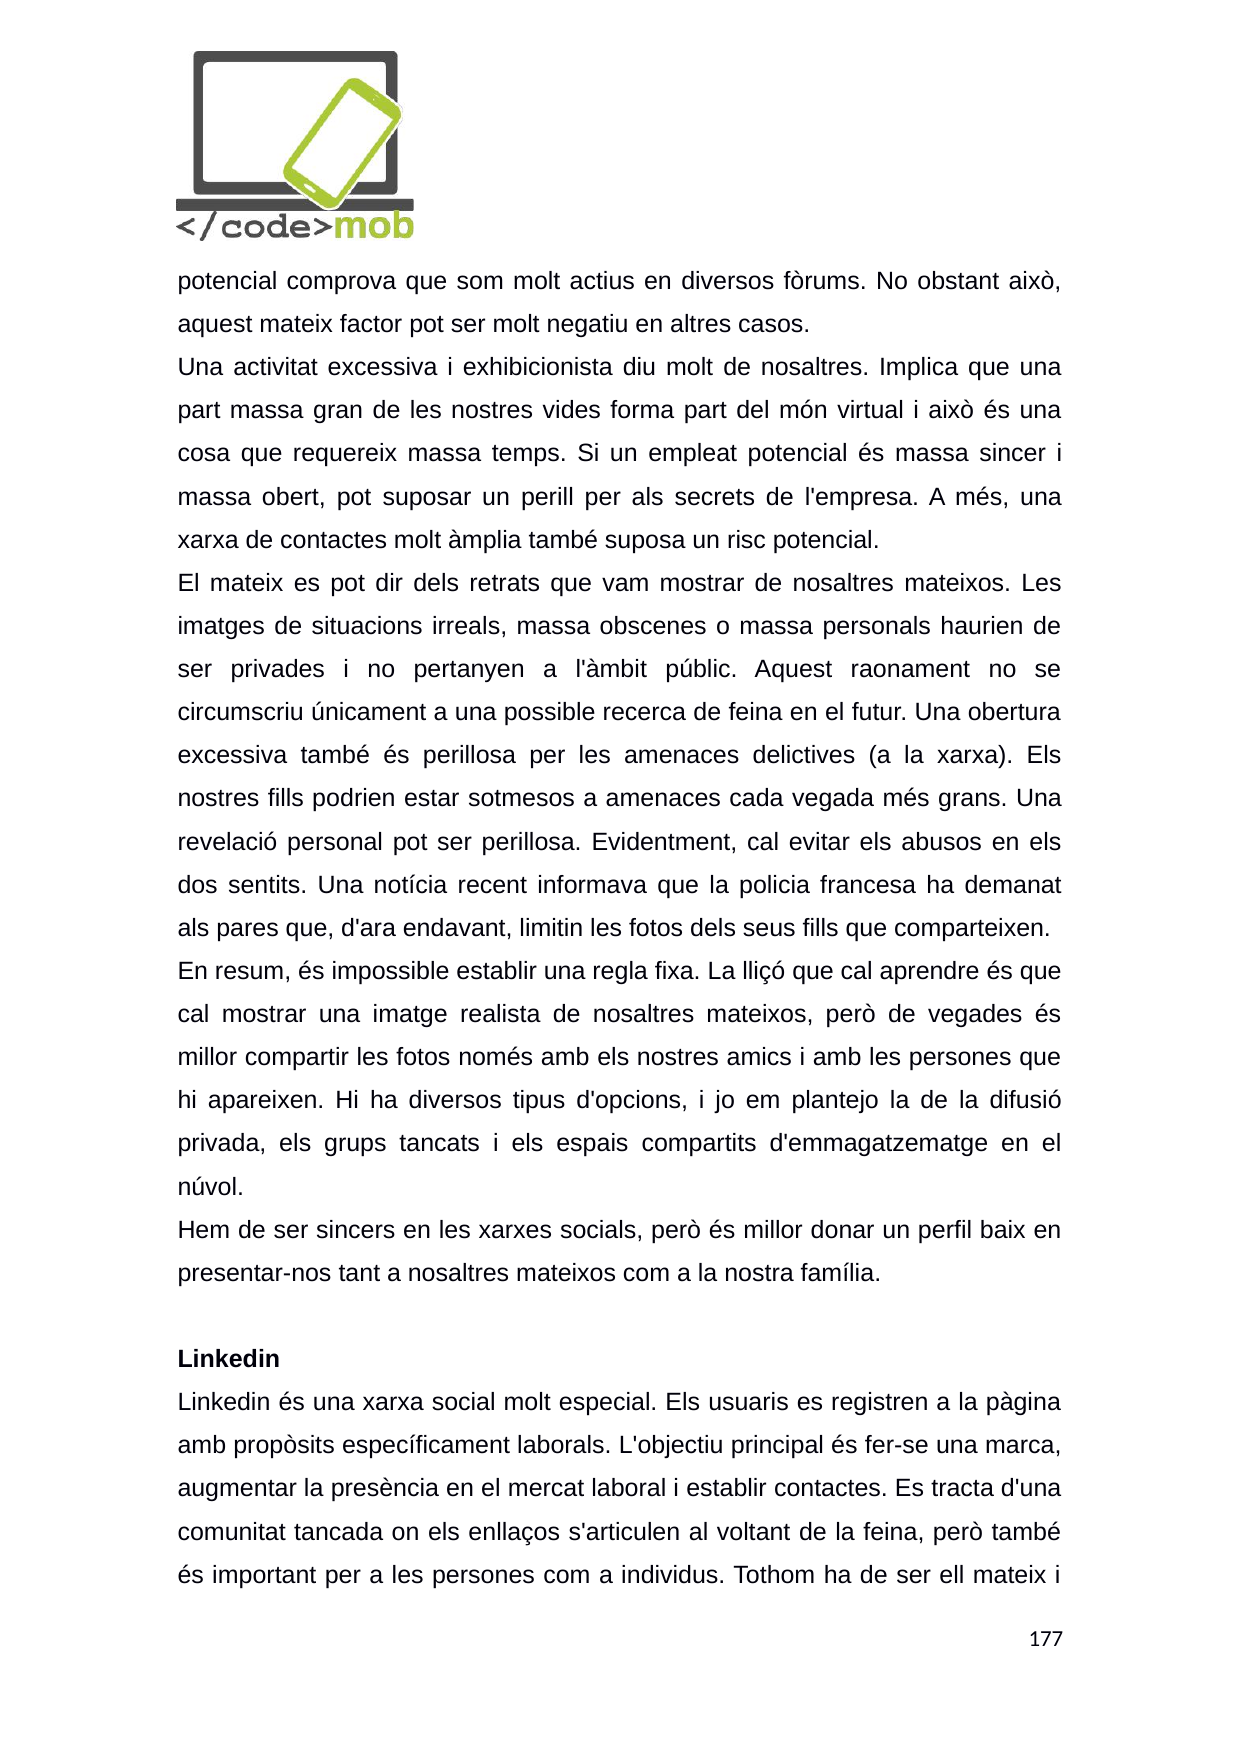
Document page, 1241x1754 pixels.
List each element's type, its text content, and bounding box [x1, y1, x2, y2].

text Hem de ser sincers en les xarxes socials, però és millor donar un perfil baix en presentar-nos tant a nosaltres mateixos com a la nostra família. [177, 1214, 1063, 1286]
picture [176, 51, 414, 241]
text Linkedin [177, 1344, 1063, 1373]
text El mateix es pot dir dels retrats que vam mostrar de nosaltres mateixos. Les imatges de situacions irreals, massa obscenes o massa personals haurien de ser privades i no pertanyen a l'àmbit públic. Aquest raonament no se circumscriu únicament a una possible recerca de feina en el futur. Una obertura excessiva també és perillosa per les amenaces delictives (a la xarxa). Els nostres fills podrien estar sotmesos a amenaces cada vegada més grans. Una revelació personal pot ser perillosa. Evidentment, cal evitar els abusos en els dos sentits. Una notícia recent informava que la policia francesa ha demanat als pares que, d'ara endavant, limitin les fotos dels seus fills que comparteixen. [177, 568, 1063, 941]
text Una activitat excessiva i exhibicionista diu molt de nosaltres. Implica que una part massa gran de les nostres vides forma part del món virtual i això és una cosa que requereix massa temps. Si un empleat potencial és massa sincer i massa obert, pot suposar un perill per als secrets de l'empresa. A més, una xarxa de contactes molt àmplia també suposa un risc potencial. [177, 352, 1063, 553]
text potencial comprova que som molt actius en diversos fòrums. No obstant això, aquest mateix factor pot ser molt negatiu en altres casos. [177, 266, 1063, 338]
text Linkedin és una xarxa social molt especial. Els usuaris es registren a la pàgina amb propòsits específicament laborals. L'objectiu principal és fer-se una marca, augmentar la presència en el mercat laboral i establir contactes. Es tracta d'una comunitat tancada on els enllaços s'articulen al voltant de la feina, però també és important per a les persones com a individus. Tothom ha de ser ell mateix i [177, 1387, 1063, 1588]
text En resum, és impossible establir una regla fixa. La lliçó que cal aprendre és que cal mostrar una imatge realista de nosaltres mateixos, però de vegades és millor compartir les fotos només amb els nostres amics i amb les persones que hi apareixen. Hi ha diversos tipus d'opcions, i jo em plantejo la de la difusió privada, els grups tancats i els espais compartits d'emmagatzematge en el núvol. [177, 956, 1063, 1200]
